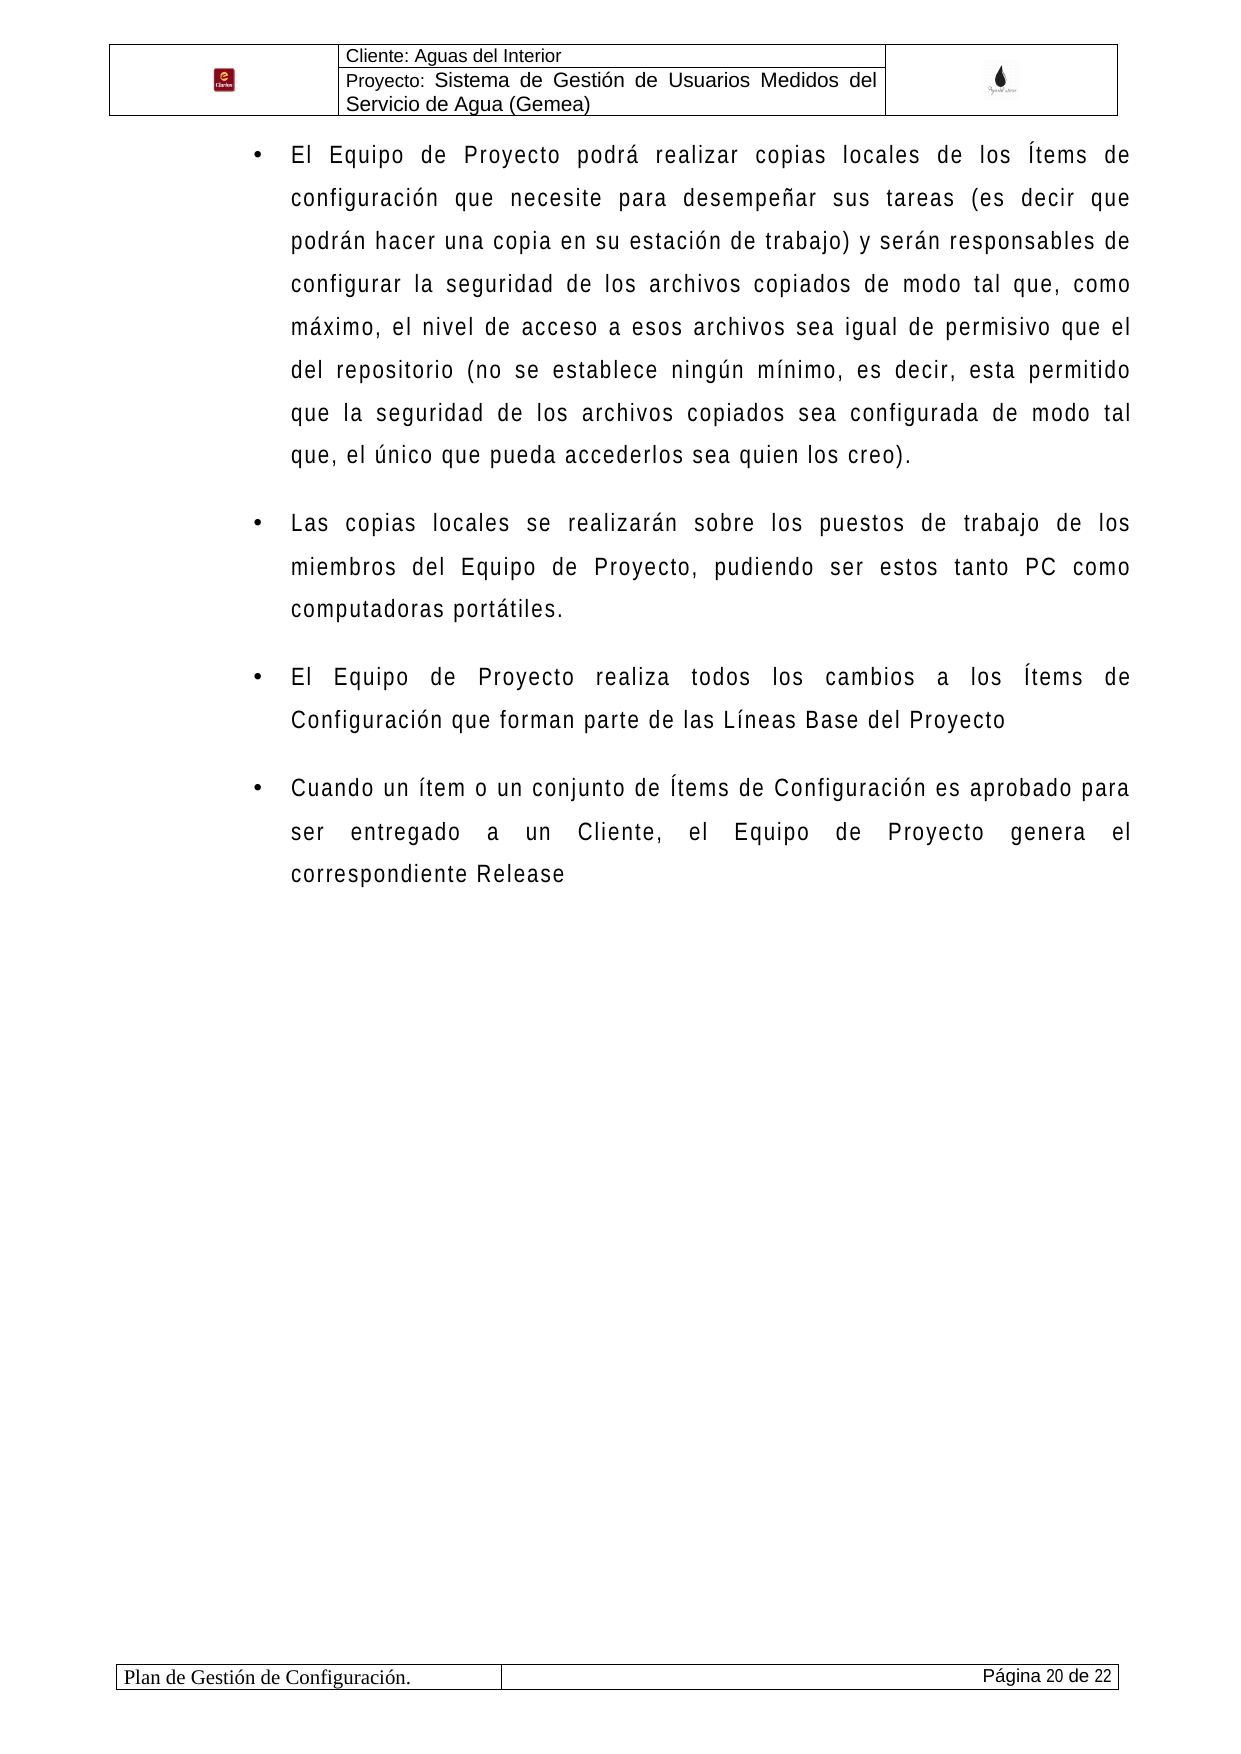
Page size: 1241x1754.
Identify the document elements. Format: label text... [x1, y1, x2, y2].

list El Equipo de Proyecto realiza todos los cambios a los Ítems de Configuración que forman parte de las Líneas Base del Proyecto [253, 662, 1131, 734]
list Las copias locales se realizarán sobre los puestos de trabajo de los miembros del Equipo de Proyecto, pudiendo ser estos tanto PC como computadoras portátiles. [253, 508, 1131, 623]
list Cuando un ítem o un conjunto de Ítems de Configuración es aprobado para ser entregado a un Cliente, el Equipo de Proyecto genera el correspondiente Release [253, 773, 1131, 888]
picture [207, 67, 241, 93]
list El Equipo de Proyecto podrá realizar copias locales de los Ítems de configuración que necesite para desempeñar sus tareas (es decir que podrán hacer una copia en su estación de trabajo) y serán responsables de configurar la seguridad de los archivos copiados de modo tal que, como máximo, el nivel de acceso a esos archivos sea igual de permisivo que el del repositorio (no se establece ningún mínimo, es decir, esta permitido que la seguridad de los archivos copiados sea configurada de modo tal que, el único que pueda accederlos sea quien los creo). [253, 140, 1131, 469]
